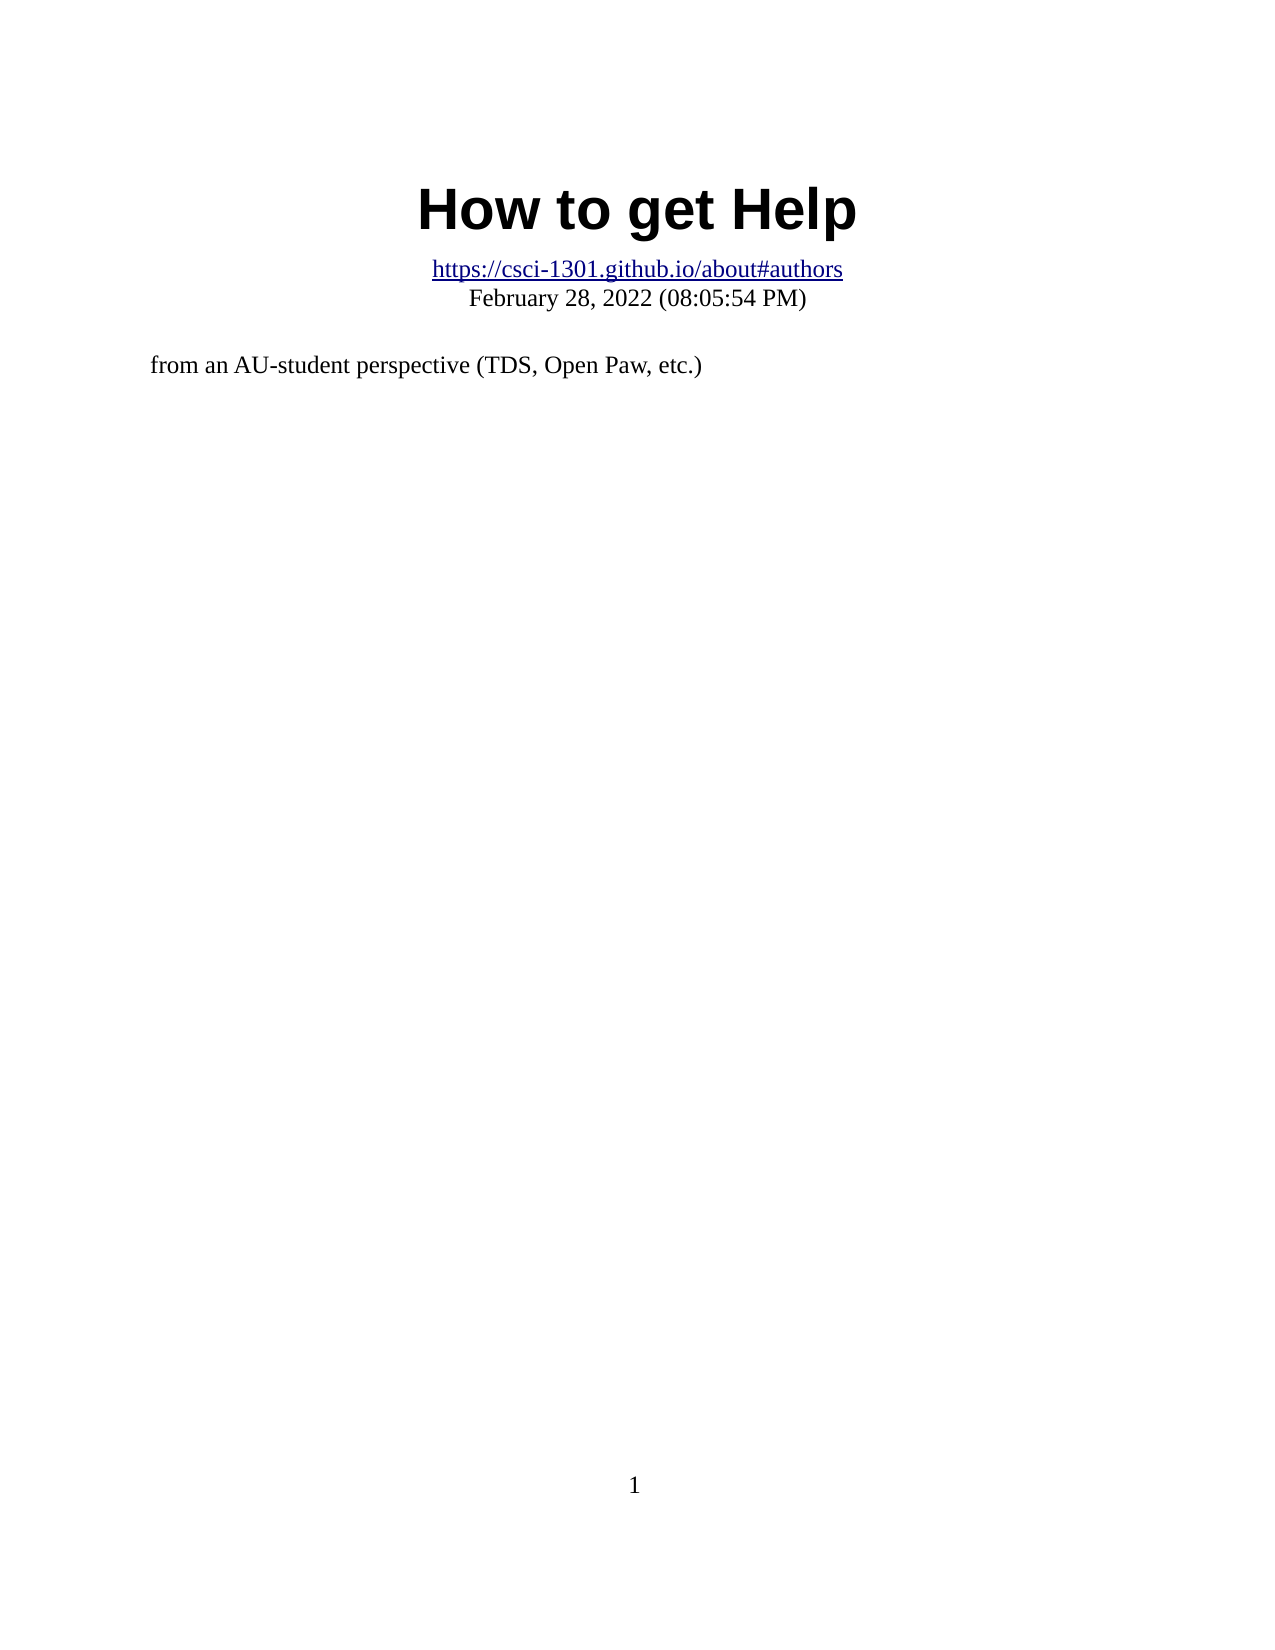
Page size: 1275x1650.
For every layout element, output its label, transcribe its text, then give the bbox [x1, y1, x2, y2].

text February 28, 2022 (08:05:54 PM) [150, 283, 1125, 312]
text from an AU-student perspective (TDS, Open Paw, etc.) [150, 350, 1125, 378]
title How to get Help [150, 175, 1125, 242]
text https://csci-1301.github.io/about#authors [150, 254, 1125, 283]
